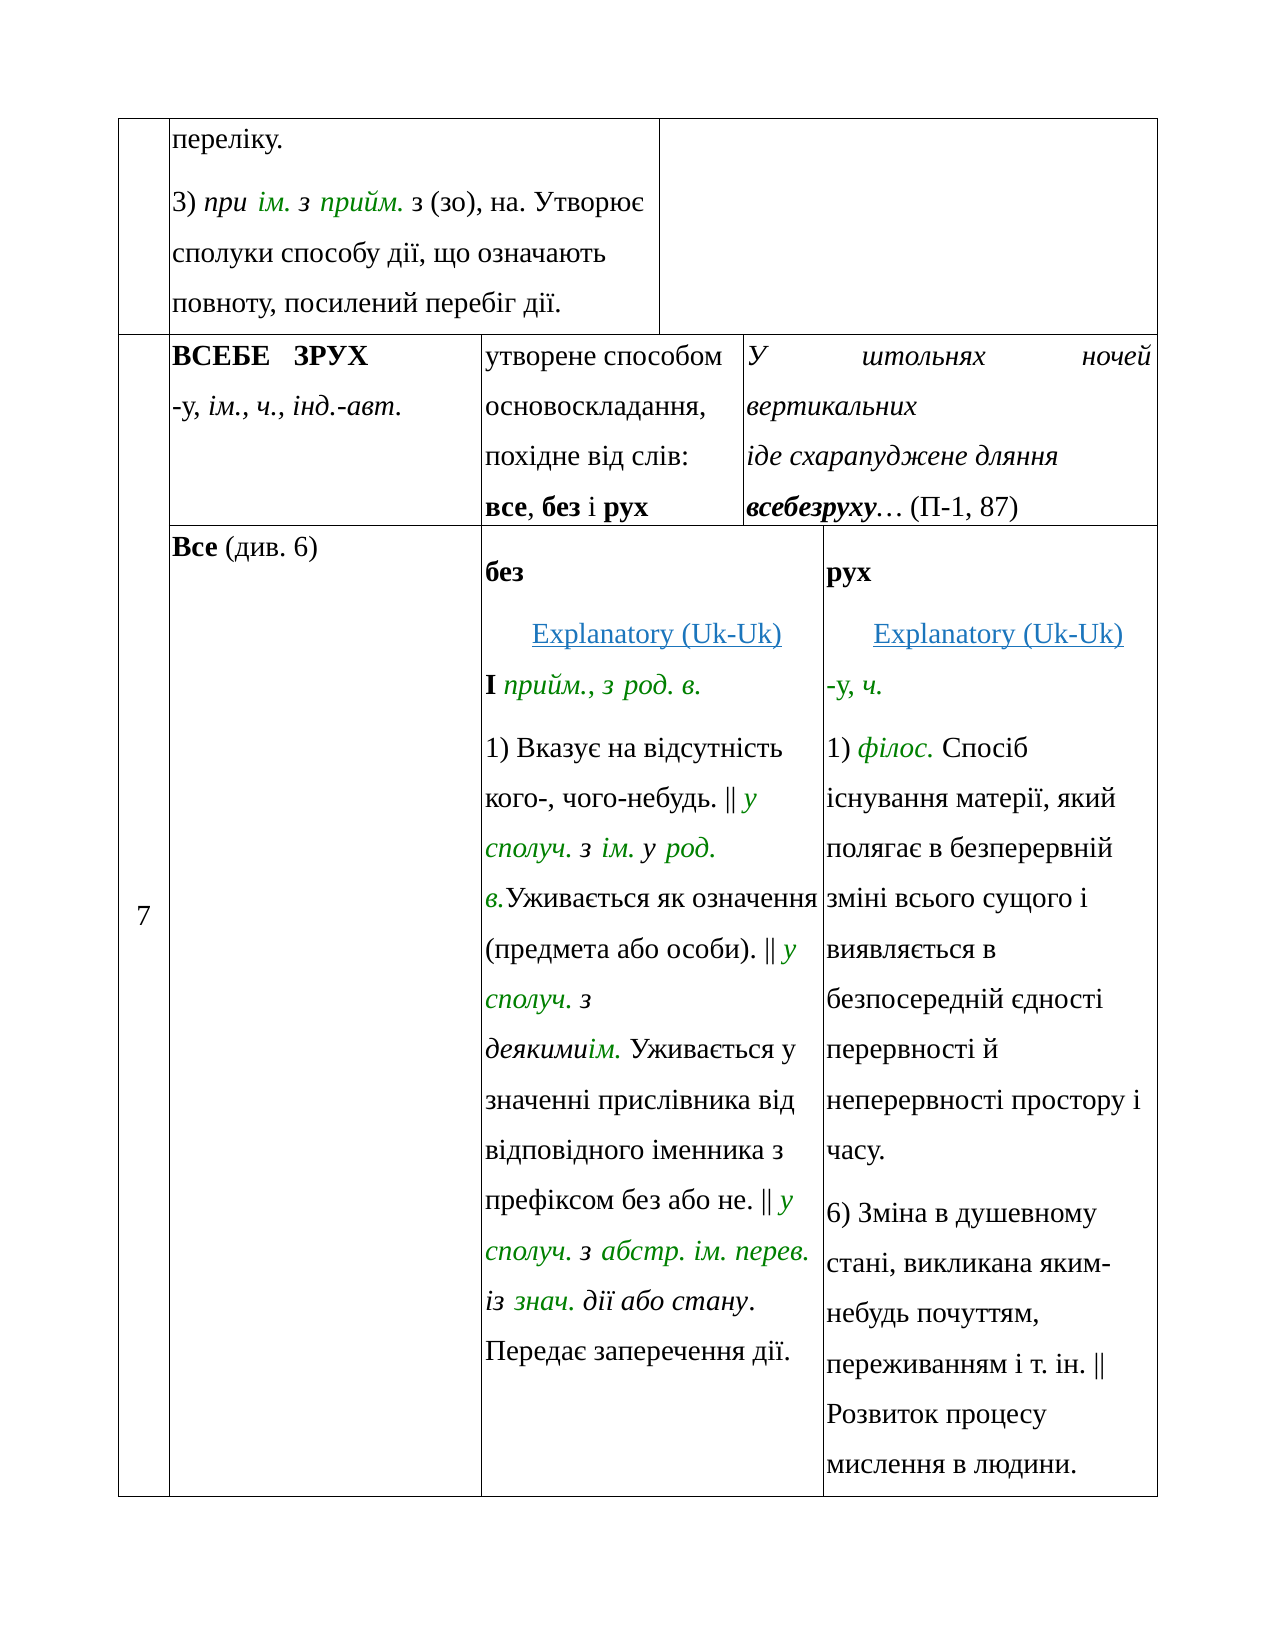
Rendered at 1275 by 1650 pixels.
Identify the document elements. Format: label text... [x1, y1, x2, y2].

table_cell рух Explanatory (Uk-Uk) -у, ч. 1) філос. Спосіб існування матерії, який полягає в безперервній зміні всього сущого і виявляється в безпосередній єдності перервності й неперервності простору і часу. 6) Зміна в душевному стані, викликана яким-небудь почуттям, переживанням і т. ін. || Розвиток процесу мислення в людини. [824, 526, 1157, 1496]
table_cell Все (див. 6) [170, 526, 481, 1496]
table_cell утворене способом основоскладання, похідне від слів: все, без і рух [482, 335, 743, 525]
table_cell У штольнях ночей вертикальних іде схарапуджене дляння всебезруху… (П‑1, 87) [744, 335, 1157, 525]
table_cell без Explanatory (Uk-Uk) I прийм., з род. в. 1) Вказує на відсутність кого-, чого-небудь. || у сполуч. з ім. у род. в.Уживається як означення (предмета або особи). || у сполуч. з деякимиім. Уживається у значенні прислівника від відповідного іменника з префіксом без або не. || у сполуч. з абстр. ім. перев. із знач. дії або стану. Передає заперечення дії. [482, 526, 823, 1496]
table_cell [660, 119, 1157, 334]
table_cell 7 [119, 335, 169, 1496]
table_cell ВсебЕзрух -у, ім., ч., інд.-авт. [170, 335, 481, 525]
table_cell [119, 119, 169, 334]
table_cell переліку. 3) при ім. з прийм. з (зо), на. Утворює сполуки способу дії, що означають повноту, посилений перебіг дії. [170, 119, 659, 334]
